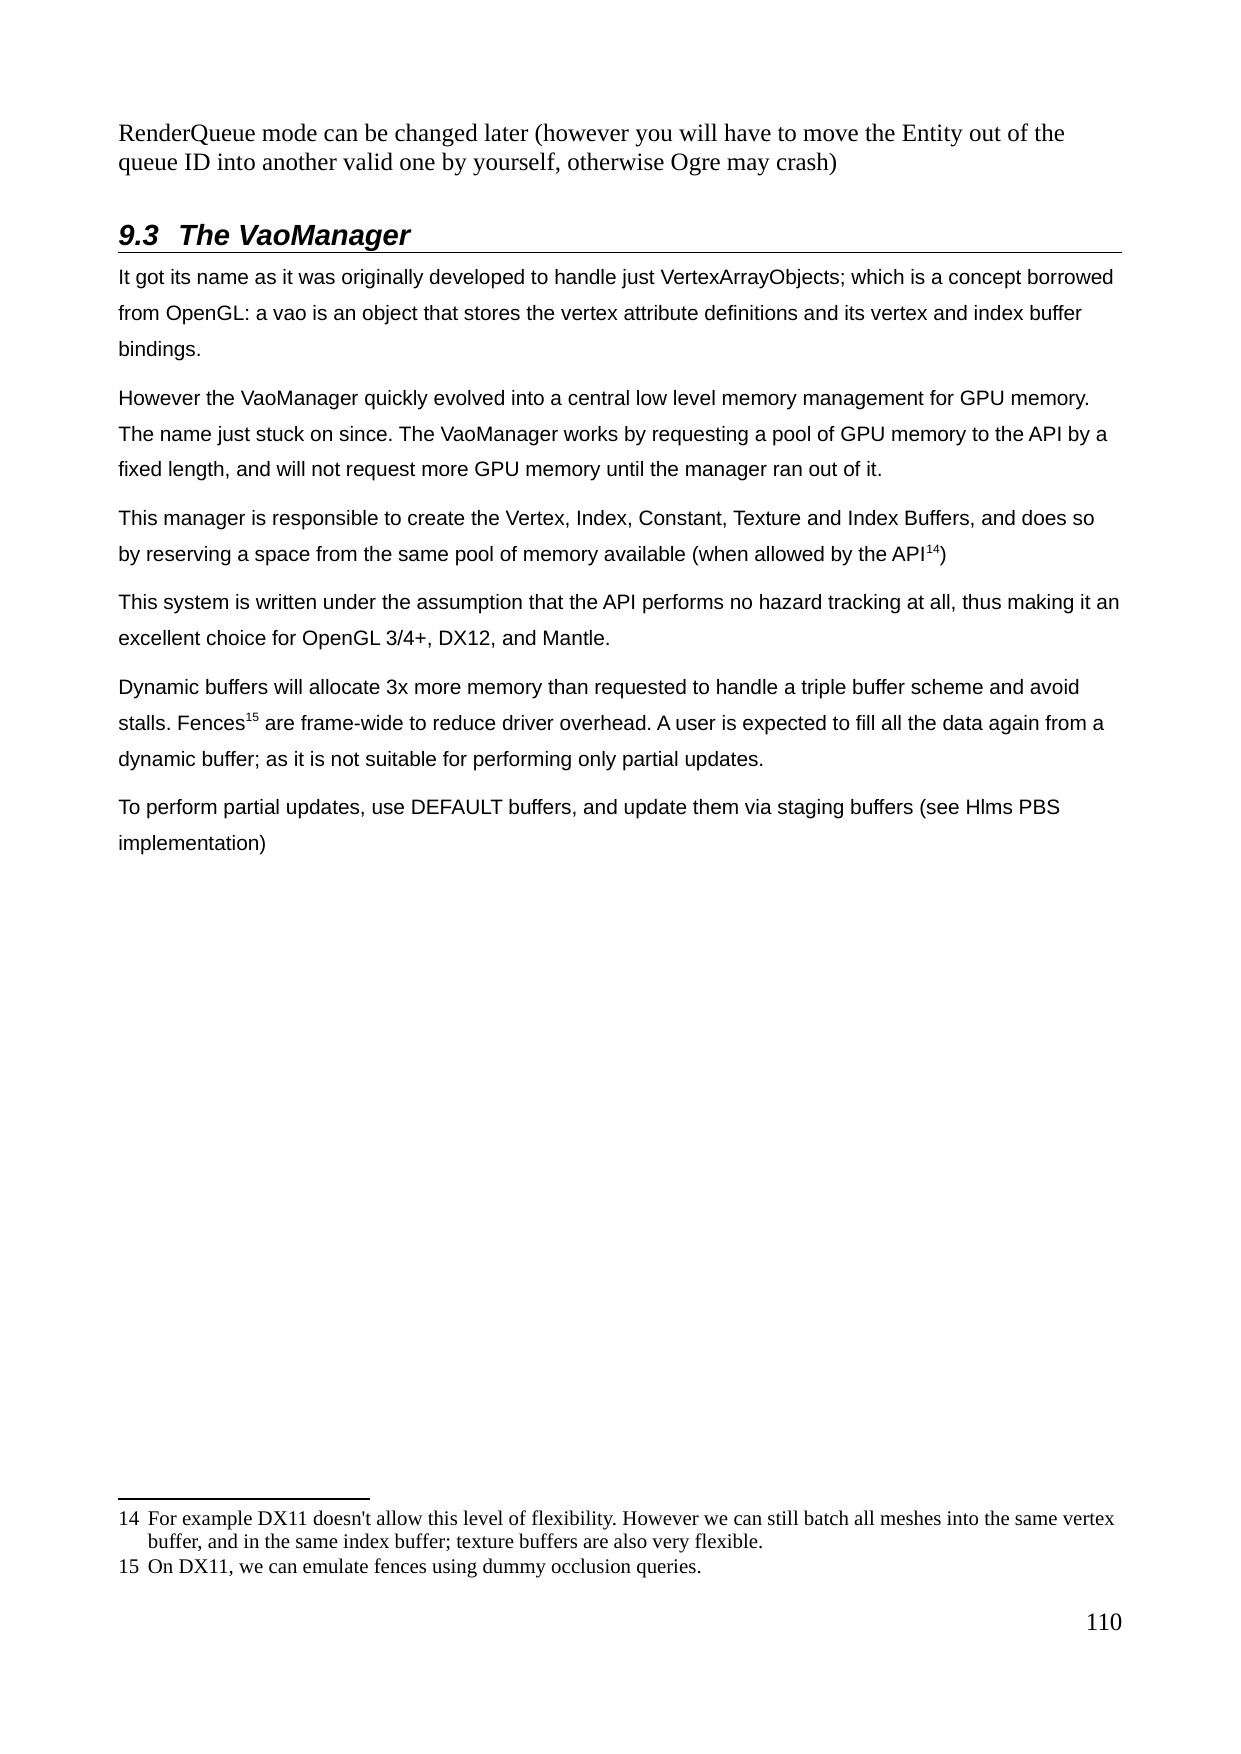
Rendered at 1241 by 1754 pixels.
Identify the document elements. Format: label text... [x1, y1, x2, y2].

text However the VaoManager quickly evolved into a central low level memory management for GPU memory. The name just stuck on since. The VaoManager works by requesting a pool of GPU memory to the API by a fixed length, and will not request more GPU memory until the manager ran out of it. [118, 385, 1122, 481]
text This manager is responsible to create the Vertex, Index, Constant, Texture and Index Buffers, and does so by reserving a space from the same pool of memory available (when allowed by the API) [118, 506, 1122, 566]
subtitle The VaoManager [118, 218, 1122, 252]
text For example DX11 doesn't allow this level of flexibility. However we can still batch all meshes into the same vertex buffer, and in the same index buffer; texture buffers are also very flexible. [118, 1505, 1122, 1553]
text Dynamic buffers will allocate 3x more memory than requested to handle a triple buffer scheme and avoid stalls. Fences are frame-wide to reduce driver overhead. A user is expected to fill all the data again from a dynamic buffer; as it is not suitable for performing only partial updates. [118, 674, 1122, 770]
text RenderQueue mode can be changed later (however you will have to move the Entity out of the queue ID into another valid one by yourself, otherwise Ogre may crash) [118, 118, 1122, 176]
text This system is written under the assumption that the API performs no hazard tracking at all, thus making it an excellent choice for OpenGL 3/4+, DX12, and Mantle. [118, 590, 1122, 650]
text It got its name as it was originally developed to handle just VertexArrayObjects; which is a concept borrowed from OpenGL: a vao is an object that stores the vertex attribute definitions and its vertex and index buffer bindings. [118, 265, 1122, 361]
text To perform partial updates, use DEFAULT buffers, and update them via staging buffers (see Hlms PBS implementation) [118, 795, 1122, 855]
text On DX11, we can emulate fences using dummy occlusion queries. [118, 1553, 1122, 1578]
